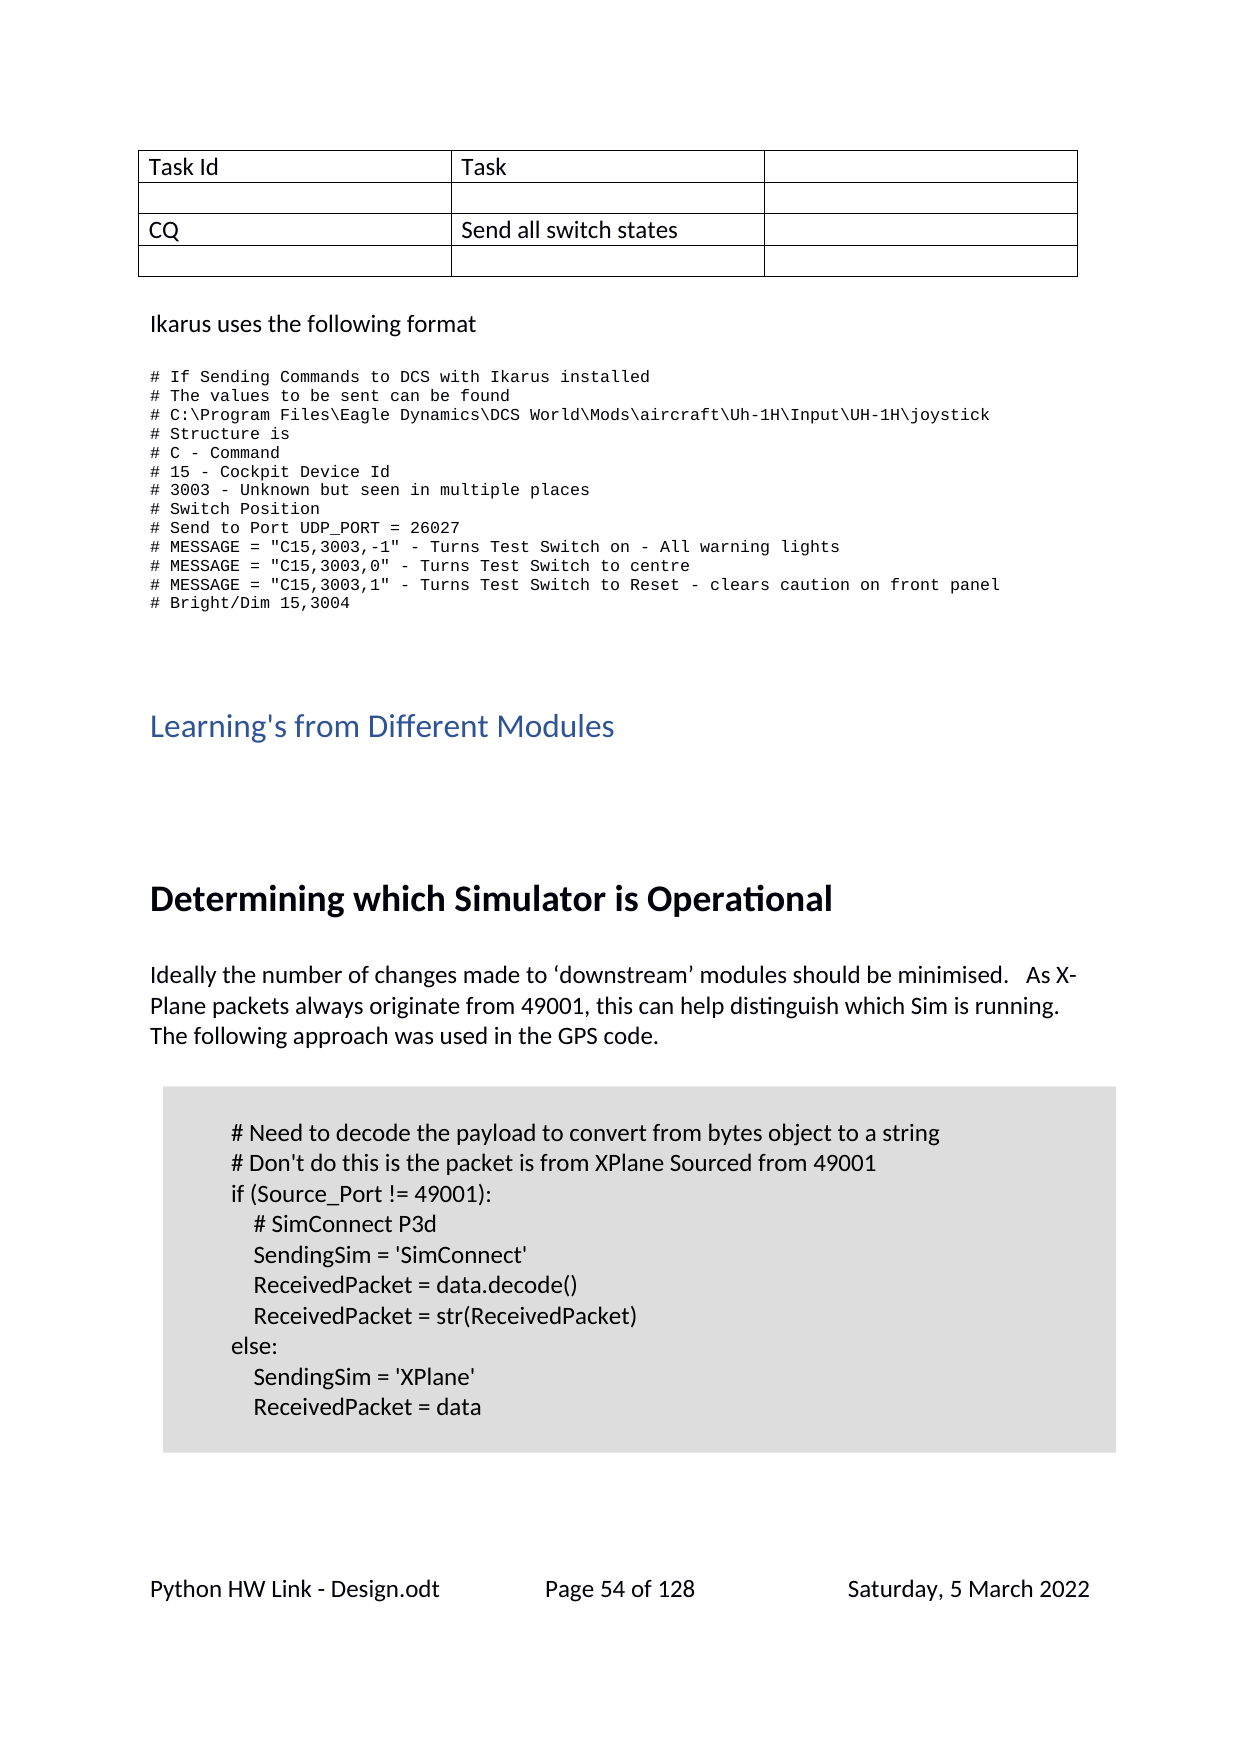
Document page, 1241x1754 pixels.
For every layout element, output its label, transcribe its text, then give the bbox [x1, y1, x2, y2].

table_cell [765, 183, 1077, 213]
text # C:\Program Files\Eagle Dynamics\DCS World\Mods\aircraft\Uh-1H\Input\UH-1H\joystick [150, 407, 1090, 425]
table_cell [765, 246, 1077, 276]
subtitle Determining which Simulator is Operational [150, 874, 1090, 920]
table_cell CQ [139, 214, 451, 245]
table_header [765, 151, 1077, 182]
text # 15 - Cockpit Device Id [150, 463, 1090, 482]
table_cell [765, 214, 1077, 245]
text # If Sending Commands to DCS with Ikarus installed [150, 369, 1090, 388]
table_cell [139, 246, 451, 276]
text # MESSAGE = "C15,3003,1" - Turns Test Switch to Reset - clears caution on front panel [150, 576, 1090, 595]
table_cell [139, 183, 451, 213]
table_header Task [452, 151, 764, 182]
table_header Task Id [139, 151, 451, 182]
text Ideally the number of changes made to ‘downstream’ modules should be minimised. As X-Plane packets always originate from 49001, this can help distinguish which Sim is running. The following approach was used in the GPS code. [150, 959, 1090, 1051]
text # C - Command [150, 444, 1090, 463]
text # Bright/Dim 15,3004 [150, 595, 1090, 614]
text # Send to Port UDP_PORT = 26027 [150, 520, 1090, 538]
table_cell [452, 183, 764, 213]
text # MESSAGE = "C15,3003,-1" - Turns Test Switch on - All warning lights [150, 538, 1090, 557]
text # Structure is [150, 425, 1090, 444]
text # Switch Position [150, 501, 1090, 520]
text # The values to be sent can be found [150, 388, 1090, 407]
text # MESSAGE = "C15,3003,0" - Turns Test Switch to centre [150, 557, 1090, 576]
text # 3003 - Unknown but seen in multiple places [150, 482, 1090, 501]
table_cell [452, 246, 764, 276]
text Ikarus uses the following format [150, 308, 1090, 338]
subtitle Learning's from Different Modules [150, 705, 1090, 745]
table_cell Send all switch states [452, 214, 764, 245]
